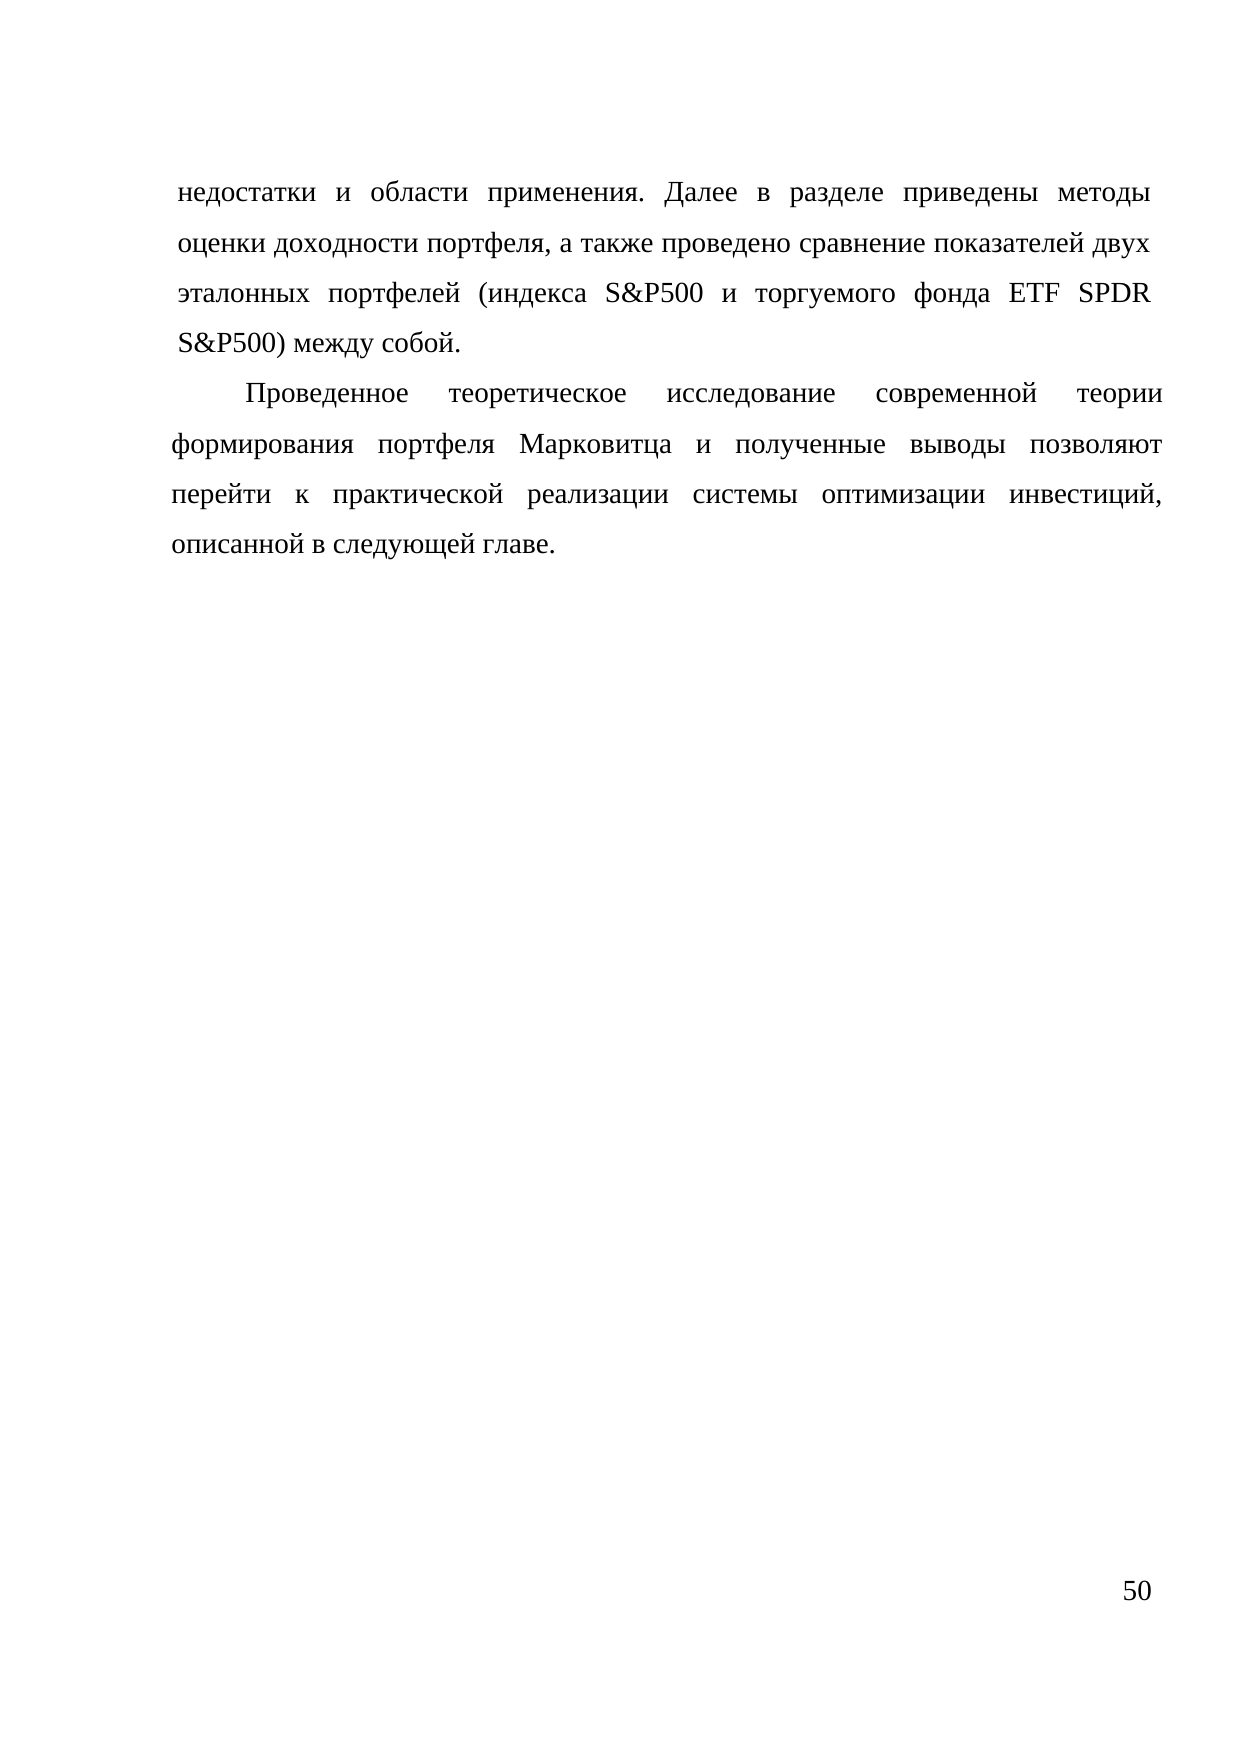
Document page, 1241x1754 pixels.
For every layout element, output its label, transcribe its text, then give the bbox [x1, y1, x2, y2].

text недостатки и области применения. Далее в разделе приведены методы оценки доходности портфеля, а также проведено сравнение показателей двух эталонных портфелей (индекса S&P500 и торгуемого фонда ETF SPDR S&P500) между собой. [177, 174, 1152, 359]
text Проведенное теоретическое исследование современной теории формирования портфеля Марковитца и полученные выводы позволяют перейти к практической реализации системы оптимизации инвестиций, описанной в следующей главе. [171, 376, 1163, 560]
